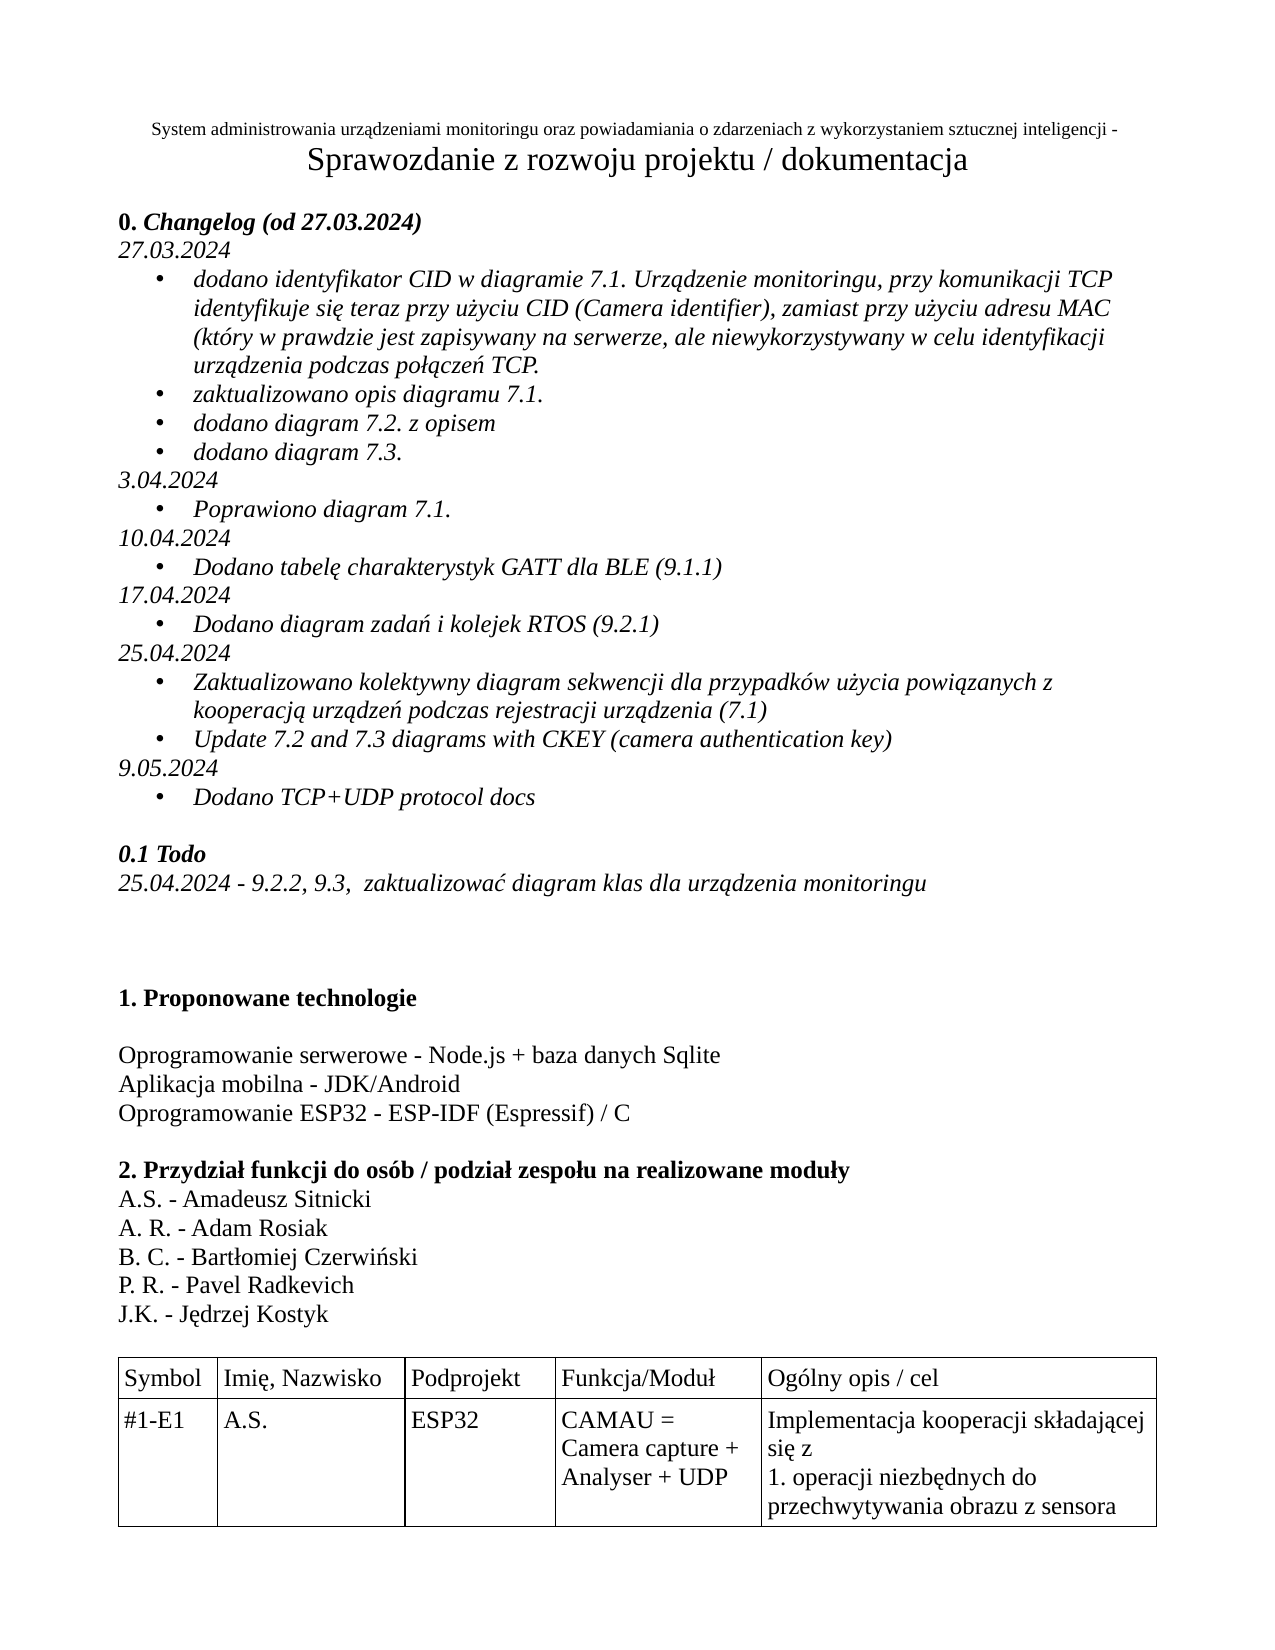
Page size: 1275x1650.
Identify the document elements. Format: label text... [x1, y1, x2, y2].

text P. R. - Pavel Radkevich [118, 1271, 1157, 1299]
list dodano identyfikator CID w diagramie 7.1. Urządzenie monitoringu, przy komunikacji TCP identyfikuje się teraz przy użyciu CID (Camera identifier), zamiast przy użyciu adresu MAC (który w prawdzie jest zapisywany na serwerze, ale niewykorzystywany w celu identyfikacji urządzenia podczas połączeń TCP. [156, 264, 1157, 379]
table_header Ogólny opis / cel [762, 1358, 1156, 1398]
text A. R. - Adam Rosiak [118, 1213, 1157, 1242]
list Poprawiono diagram 7.1. [156, 494, 1157, 523]
text Oprogramowanie serwerowe - Node.js + baza danych Sqlite [118, 1041, 1157, 1069]
table_cell A.S. [218, 1399, 404, 1526]
list Dodano tabelę charakterystyk GATT dla BLE (9.1.1) [156, 552, 1157, 581]
text Aplikacja mobilna - JDK/Android [118, 1069, 1157, 1098]
text 27.03.2024 [118, 236, 1157, 264]
text 9.05.2024 [118, 753, 1157, 782]
text 2. Przydział funkcji do osób / podział zespołu na realizowane moduły [118, 1156, 1157, 1184]
table_header Imię, Nazwisko [218, 1358, 404, 1398]
list Dodano TCP+UDP protocol docs [156, 782, 1157, 811]
table_header Podprojekt [406, 1358, 555, 1398]
text Sprawozdanie z rozwoju projektu / dokumentacja [118, 140, 1157, 178]
text 1. Proponowane technologie [118, 983, 1157, 1012]
table_header Funkcja/Moduł [556, 1358, 761, 1398]
table_cell #1-E1 [119, 1399, 217, 1526]
list dodano diagram 7.2. z opisem [156, 408, 1157, 437]
list Zaktualizowano kolektywny diagram sekwencji dla przypadków użycia powiązanych z kooperacją urządzeń podczas rejestracji urządzenia (7.1) [156, 667, 1157, 724]
text 3.04.2024 [118, 466, 1157, 494]
text 25.04.2024 [118, 638, 1157, 667]
text 0.1 Todo [118, 839, 1157, 868]
text System administrowania urządzeniami monitoringu oraz powiadamiania o zdarzeniach z wykorzystaniem sztucznej inteligencji - [118, 118, 1157, 140]
list dodano diagram 7.3. [156, 437, 1157, 466]
list Update 7.2 and 7.3 diagrams with CKEY (camera authentication key) [156, 724, 1157, 753]
text A.S. - Amadeusz Sitnicki [118, 1184, 1157, 1213]
table_cell ESP32 [406, 1399, 555, 1526]
text J.K. - Jędrzej Kostyk [118, 1299, 1157, 1328]
text Oprogramowanie ESP32 - ESP-IDF (Espressif) / C [118, 1098, 1157, 1127]
list Dodano diagram zadań i kolejek RTOS (9.2.1) [156, 609, 1157, 638]
table_header Symbol [119, 1358, 217, 1398]
text 17.04.2024 [118, 581, 1157, 609]
list zaktualizowano opis diagramu 7.1. [156, 379, 1157, 408]
text 25.04.2024 - 9.2.2, 9.3, zaktualizować diagram klas dla urządzenia monitoringu [118, 868, 1157, 897]
text 0. Changelog (od 27.03.2024) [118, 207, 1157, 236]
text B. C. - Bartłomiej Czerwiński [118, 1242, 1157, 1271]
table_cell CAMAU = Camera capture + Analyser + UDP [556, 1399, 761, 1526]
table_cell Implementacja kooperacji składającej się z 1. operacji niezbędnych do przechwytywania obrazu z sensora [762, 1399, 1156, 1526]
text 10.04.2024 [118, 523, 1157, 552]
